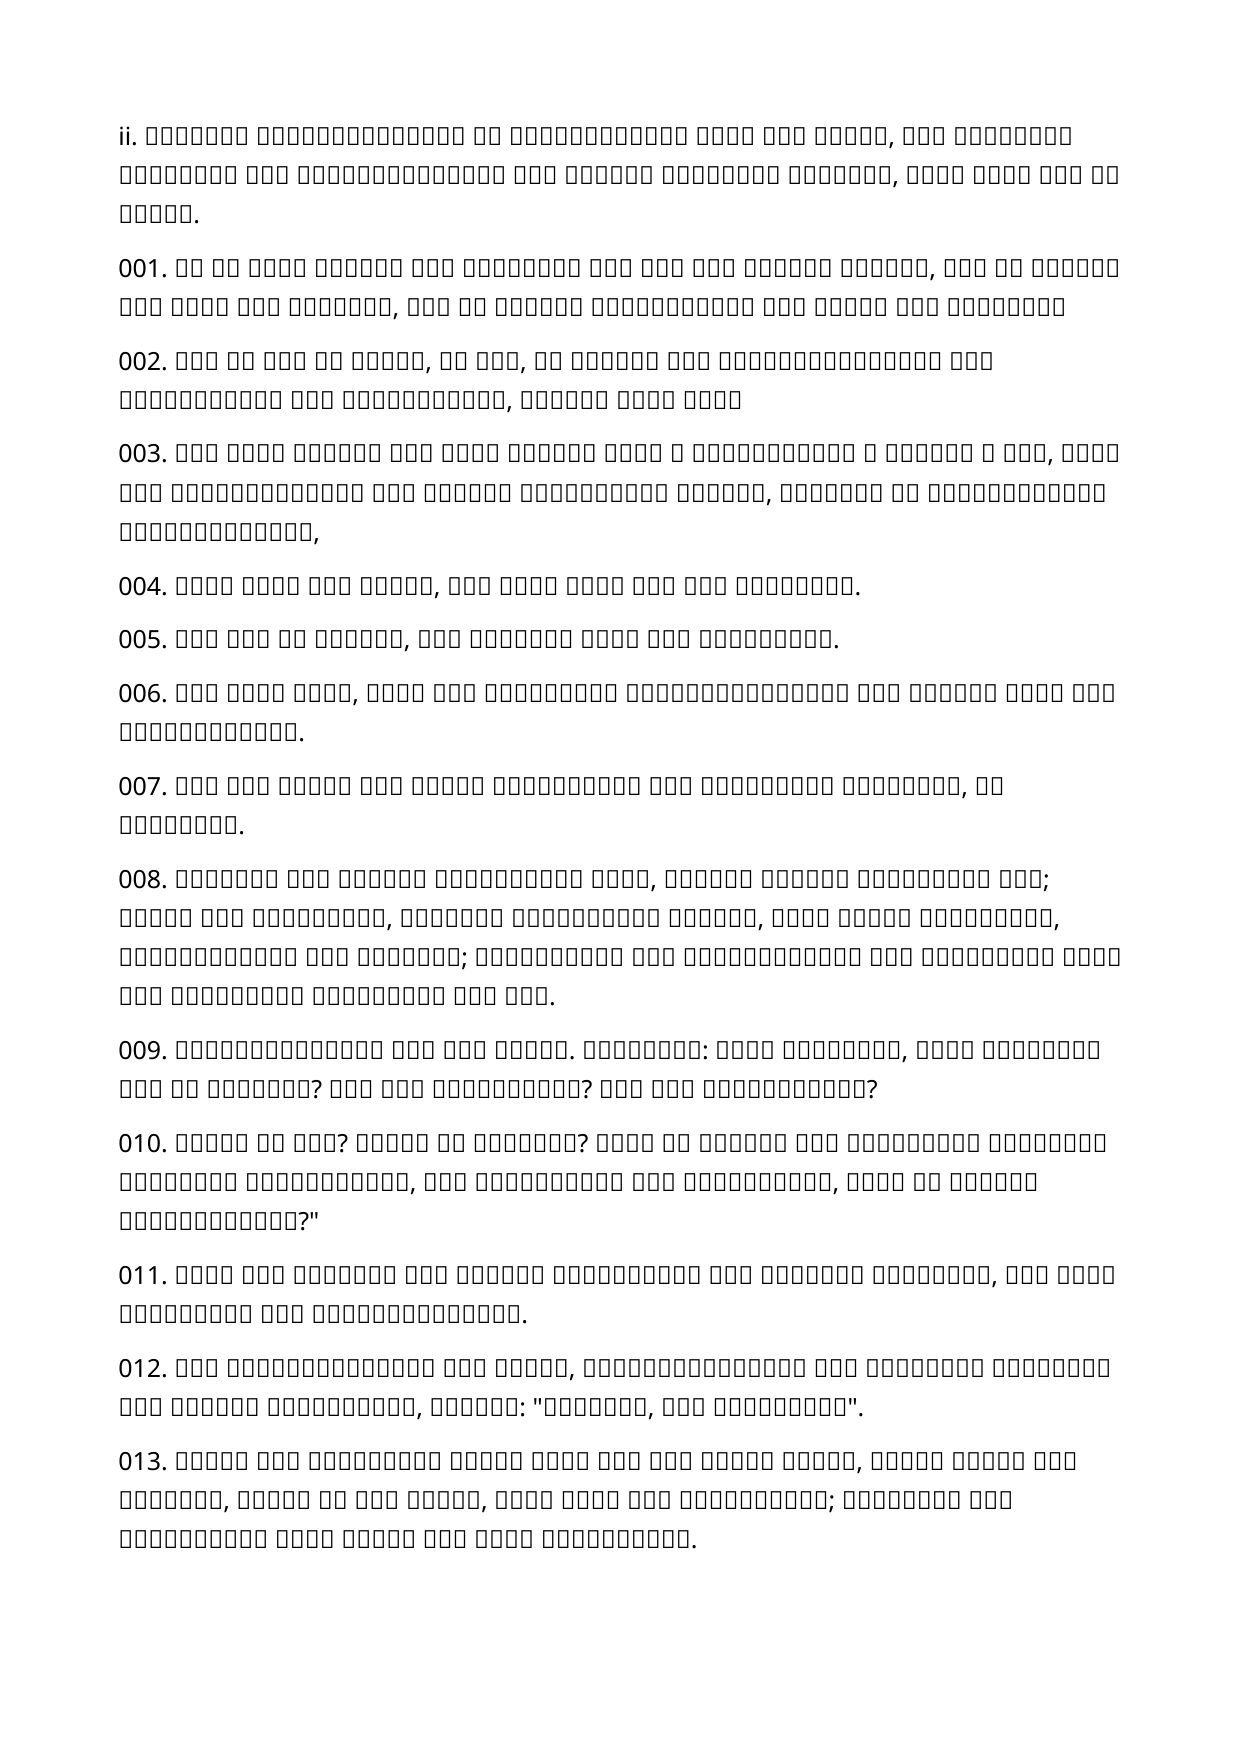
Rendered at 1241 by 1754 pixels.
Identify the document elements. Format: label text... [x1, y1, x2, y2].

text 003.             ,       ,    , [118, 436, 1122, 548]
text 001.           ,       ,         [118, 250, 1122, 323]
text 009.    . :  ,     ?   ?   ? [118, 1033, 1122, 1106]
text 012.    ,       , : ",  ". [118, 1351, 1122, 1424]
text 011.         ,     . [118, 1258, 1122, 1331]
text ii.       ,         ,     . [118, 118, 1122, 231]
text 010.   ?   ?        ,    ,    ?" [118, 1126, 1122, 1238]
text 002.     ,  ,        ,    [118, 343, 1122, 416]
text 007.         ,  . [118, 768, 1122, 842]
text 013.         ,    ,    ,    ;        . [118, 1443, 1122, 1556]
text 004.    ,      . [118, 568, 1122, 602]
text 006.   ,         . [118, 676, 1122, 749]
text 008.     ,    ;   ,   ,   ,   ;           . [118, 861, 1122, 1013]
text 005.    ,     . [118, 622, 1122, 656]
